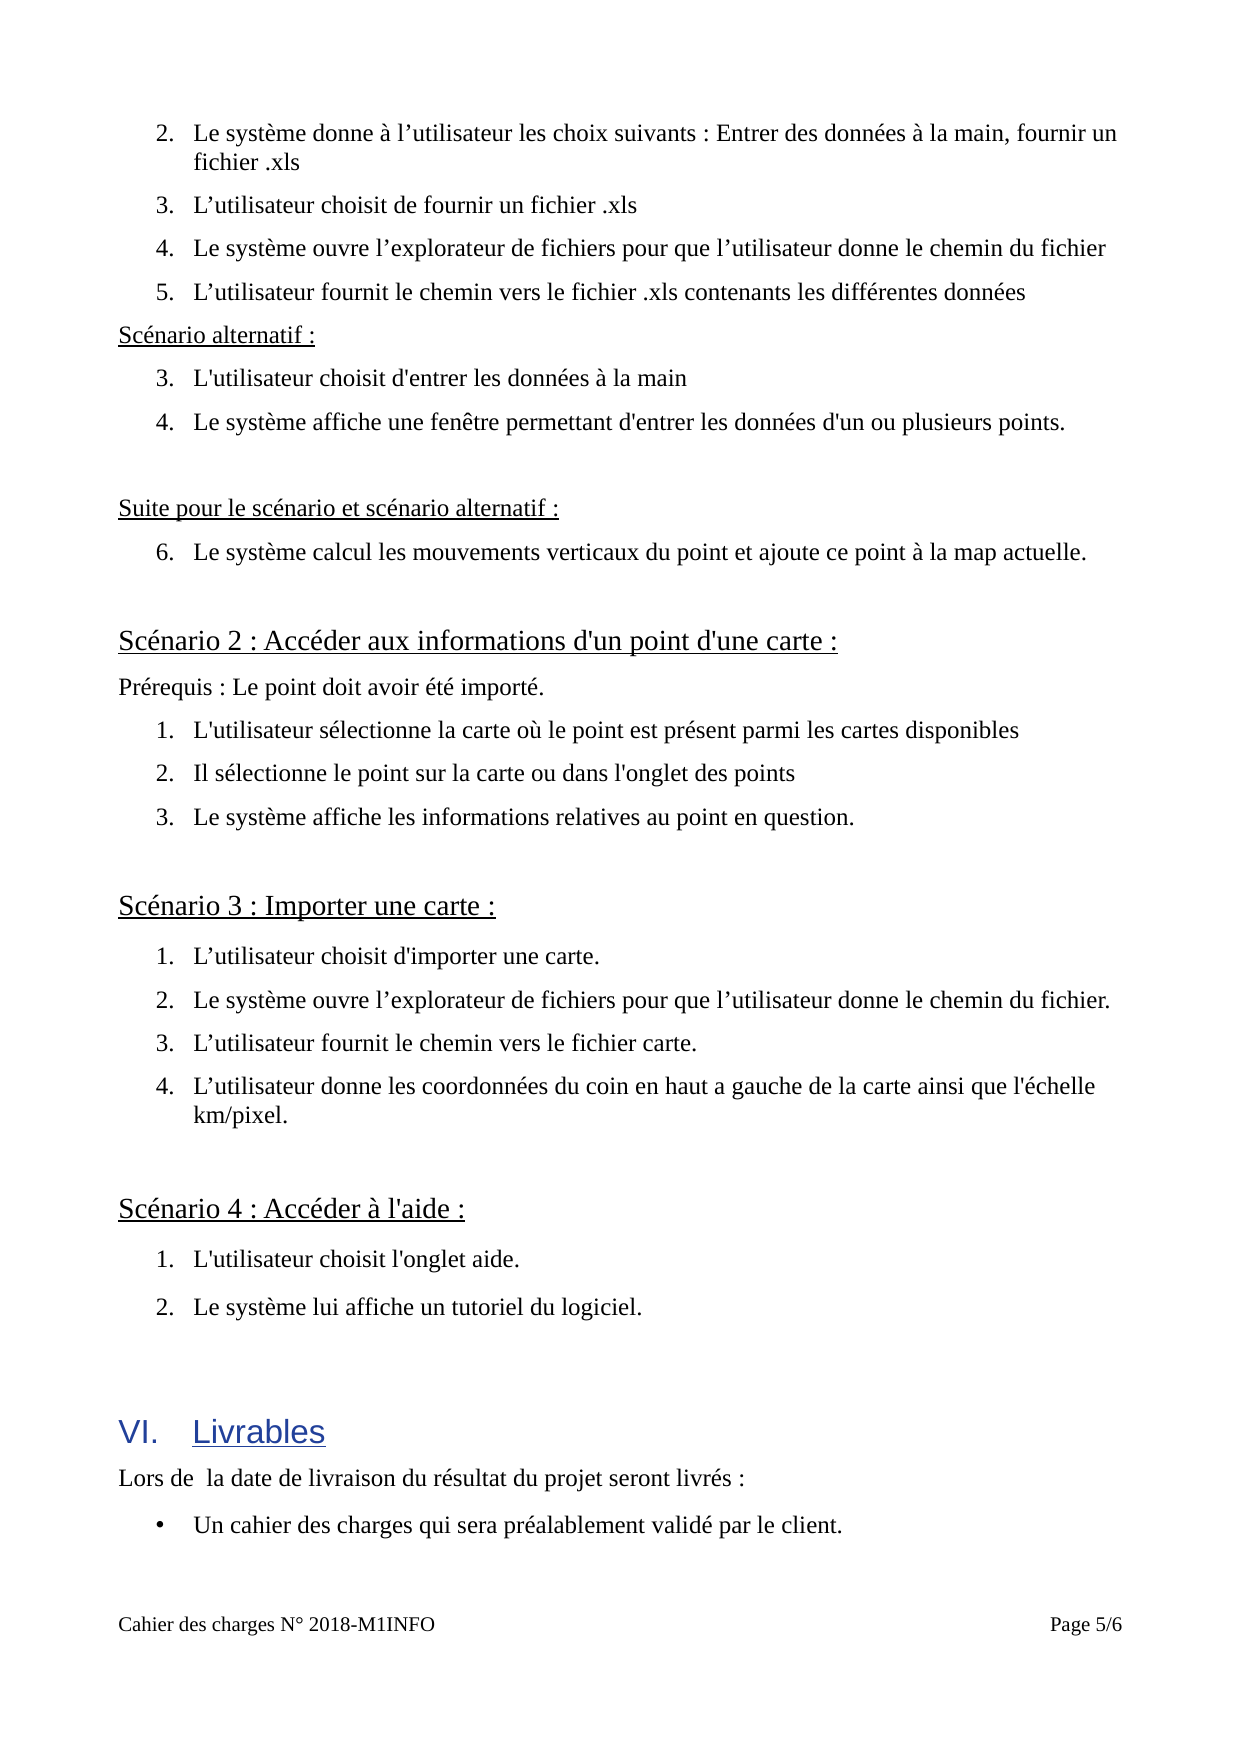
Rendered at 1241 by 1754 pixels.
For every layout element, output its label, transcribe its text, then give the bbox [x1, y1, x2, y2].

list L’utilisateur fournit le chemin vers le fichier .xls contenants les différentes données [156, 277, 1122, 306]
list L’utilisateur fournit le chemin vers le fichier carte. [156, 1028, 1122, 1057]
text Lors de la date de livraison du résultat du projet seront livrés : [118, 1463, 1122, 1492]
list Le système ouvre l’explorateur de fichiers pour que l’utilisateur donne le chemin du fichier. [156, 985, 1122, 1013]
list Le système donne à l’utilisateur les choix suivants : Entrer des données à la main, fournir un fichier .xls [156, 118, 1122, 176]
list L’utilisateur donne les coordonnées du coin en haut a gauche de la carte ainsi que l'échelle km/pixel. [156, 1071, 1122, 1129]
list Un cahier des charges qui sera préalablement validé par le client. [156, 1511, 1122, 1539]
text Scénario 2 : Accéder aux informations d'un point d'une carte : [118, 623, 1122, 657]
text Scénario 3 : Importer une carte : [118, 888, 1122, 922]
list Il sélectionne le point sur la carte ou dans l'onglet des points [156, 758, 1122, 787]
list L'utilisateur choisit l'onglet aide. [156, 1244, 1122, 1273]
text Scénario alternatif : [118, 320, 1122, 349]
list Le système affiche les informations relatives au point en question. [156, 802, 1122, 830]
text Prérequis : Le point doit avoir été importé. [118, 672, 1122, 700]
list Le système calcul les mouvements verticaux du point et ajoute ce point à la map actuelle. [156, 537, 1122, 566]
subtitle Livrables [118, 1412, 1122, 1451]
text Suite pour le scénario et scénario alternatif : [118, 493, 1122, 522]
list L'utilisateur sélectionne la carte où le point est présent parmi les cartes disponibles [156, 715, 1122, 744]
list L'utilisateur choisit d'entrer les données à la main [156, 363, 1122, 392]
list Le système affiche une fenêtre permettant d'entrer les données d'un ou plusieurs points. [156, 407, 1122, 436]
list Le système ouvre l’explorateur de fichiers pour que l’utilisateur donne le chemin du fichier [156, 233, 1122, 262]
list L’utilisateur choisit d'importer une carte. [156, 941, 1122, 970]
text Scénario 4 : Accéder à l'aide : [118, 1191, 1122, 1225]
list Le système lui affiche un tutoriel du logiciel. [156, 1292, 1122, 1321]
list L’utilisateur choisit de fournir un fichier .xls [156, 190, 1122, 219]
